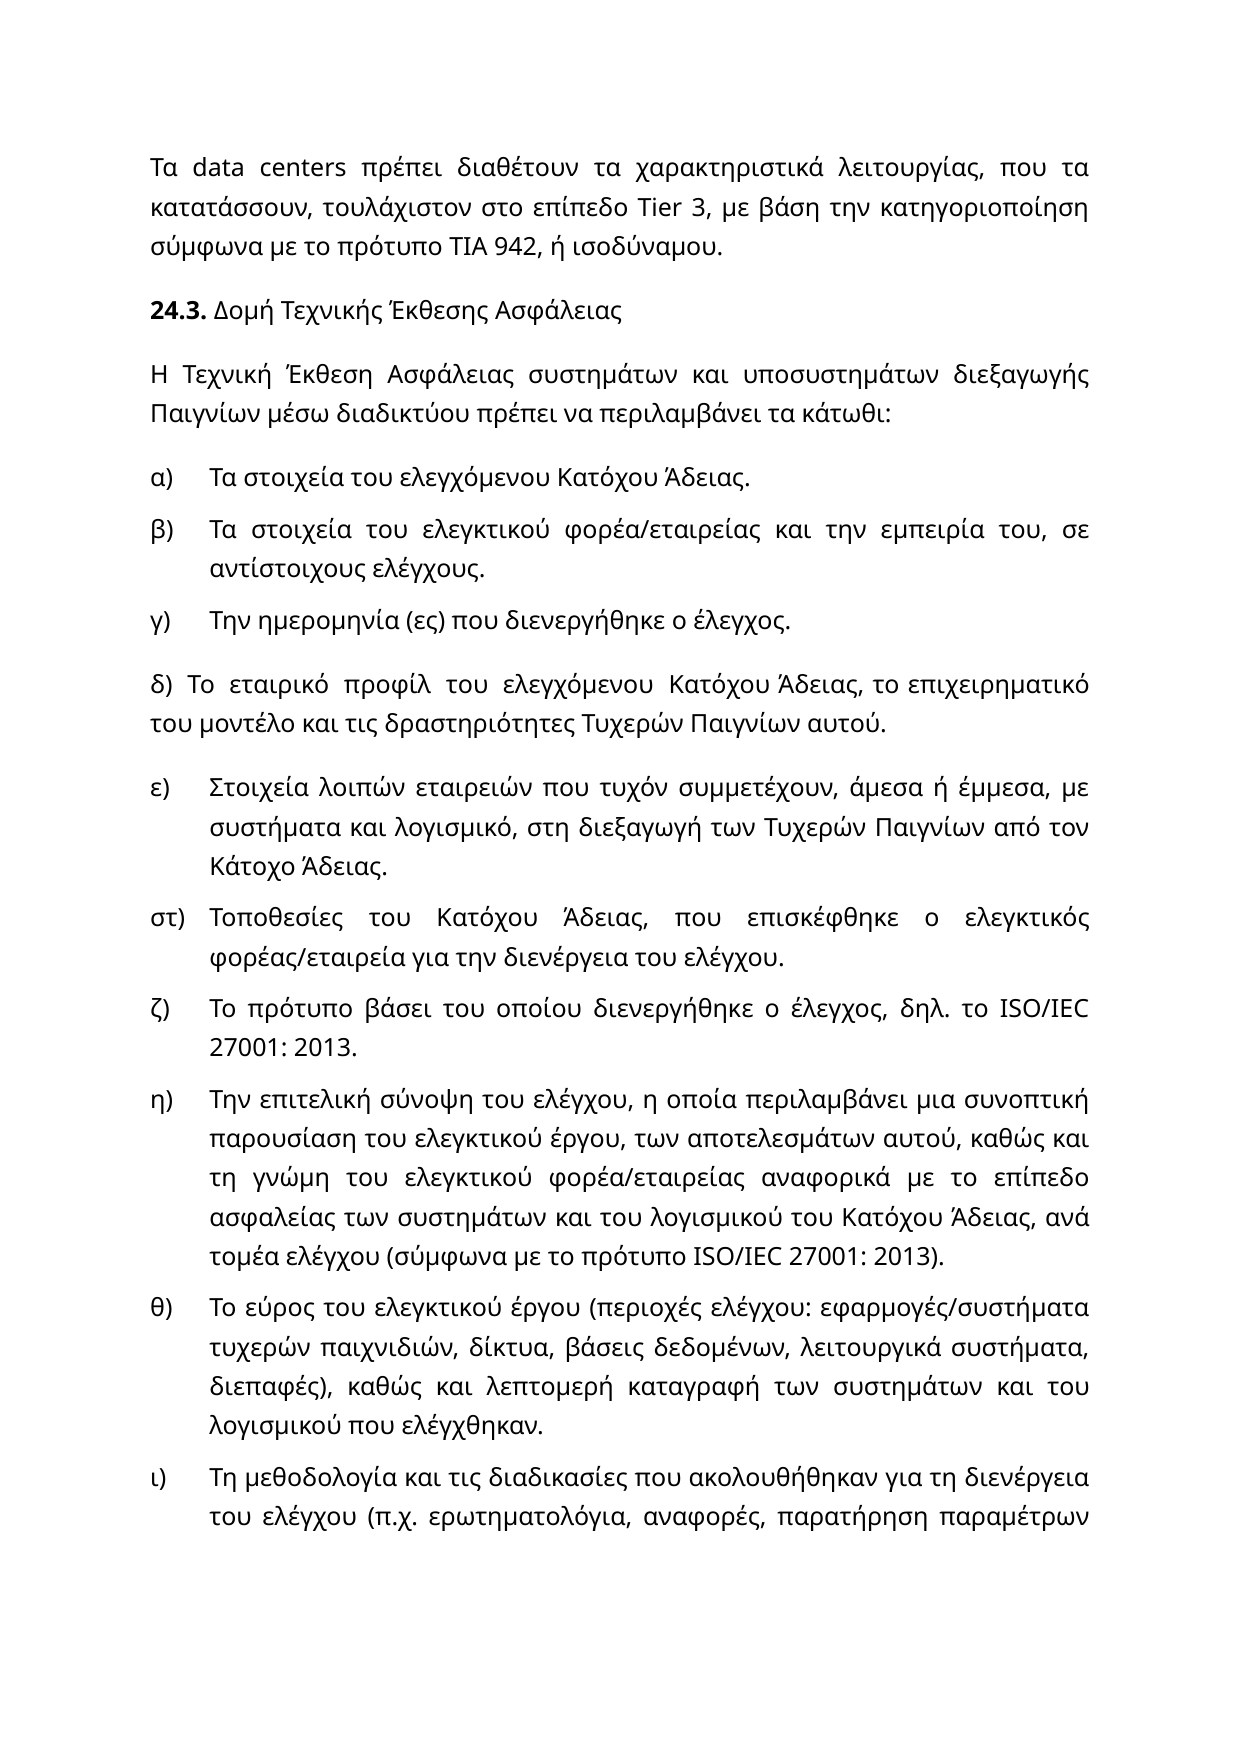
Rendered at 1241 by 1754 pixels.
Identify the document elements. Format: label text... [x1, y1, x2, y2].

list ι) Τη μεθοδολογία και τις διαδικασίες που ακολουθήθηκαν για τη διενέργεια του ελέγχου (π.χ. ερωτηματολόγια, αναφορές, παρατήρηση παραμέτρων [150, 1459, 1090, 1532]
text Τα data centers πρέπει διαθέτουν τα χαρακτηριστικά λειτουργίας, που τα κατατάσσουν, τουλάχιστον στο επίπεδο Tier 3, με βάση την κατηγοριοποίηση σύμφωνα με το πρότυπο ΤΙΑ 942, ή ισοδύναμου. [150, 150, 1090, 262]
list α) Τα στοιχεία του ελεγχόμενου Κατόχου Άδειας. [150, 460, 1090, 494]
list γ) Την ημερομηνία (ες) που διενεργήθηκε ο έλεγχος. [150, 602, 1090, 637]
text 24.3. Δομή Τεχνικής Έκθεσης Ασφάλειας [150, 292, 1090, 327]
list ζ) Το πρότυπο βάσει του οποίου διενεργήθηκε ο έλεγχος, δηλ. το ISO/IEC 27001: 2013. [150, 991, 1090, 1064]
text Η Τεχνική Έκθεση Ασφάλειας συστημάτων και υποσυστημάτων διεξαγωγής Παιγνίων μέσω διαδικτύου πρέπει να περιλαμβάνει τα κάτωθι: [150, 357, 1090, 430]
list ε) Στοιχεία λοιπών εταιρειών που τυχόν συμμετέχουν, άμεσα ή έμμεσα, με συστήματα και λογισμικό, στη διεξαγωγή των Τυχερών Παιγνίων από τον Κάτοχο Άδειας. [150, 770, 1090, 882]
list η) Την επιτελική σύνοψη του ελέγχου, η οποία περιλαμβάνει μια συνοπτική παρουσίαση του ελεγκτικού έργου, των αποτελεσμάτων αυτού, καθώς και τη γνώμη του ελεγκτικού φορέα/εταιρείας αναφορικά με το επίπεδο ασφαλείας των συστημάτων και του λογισμικού του Κατόχου Άδειας, ανά τομέα ελέγχου (σύμφωνα με το πρότυπο ISO/IEC 27001: 2013). [150, 1082, 1090, 1272]
list θ) Το εύρος του ελεγκτικού έργου (περιοχές ελέγχου: εφαρμογές/συστήματα τυχερών παιχνιδιών, δίκτυα, βάσεις δεδομένων, λειτουργικά συστήματα, διεπαφές), καθώς και λεπτομερή καταγραφή των συστημάτων και του λογισμικού που ελέγχθηκαν. [150, 1290, 1090, 1442]
text δ) Το εταιρικό προφίλ του ελεγχόμενου Κατόχου Άδειας, το επιχειρηματικό του μοντέλο και τις δραστηριότητες Τυχερών Παιγνίων αυτού. [150, 667, 1090, 740]
list β) Τα στοιχεία του ελεγκτικού φορέα/εταιρείας και την εμπειρία του, σε αντίστοιχους ελέγχους. [150, 512, 1090, 585]
list στ) Τοποθεσίες του Κατόχου Άδειας, που επισκέφθηκε ο ελεγκτικός φορέας/εταιρεία για την διενέργεια του ελέγχου. [150, 900, 1090, 973]
